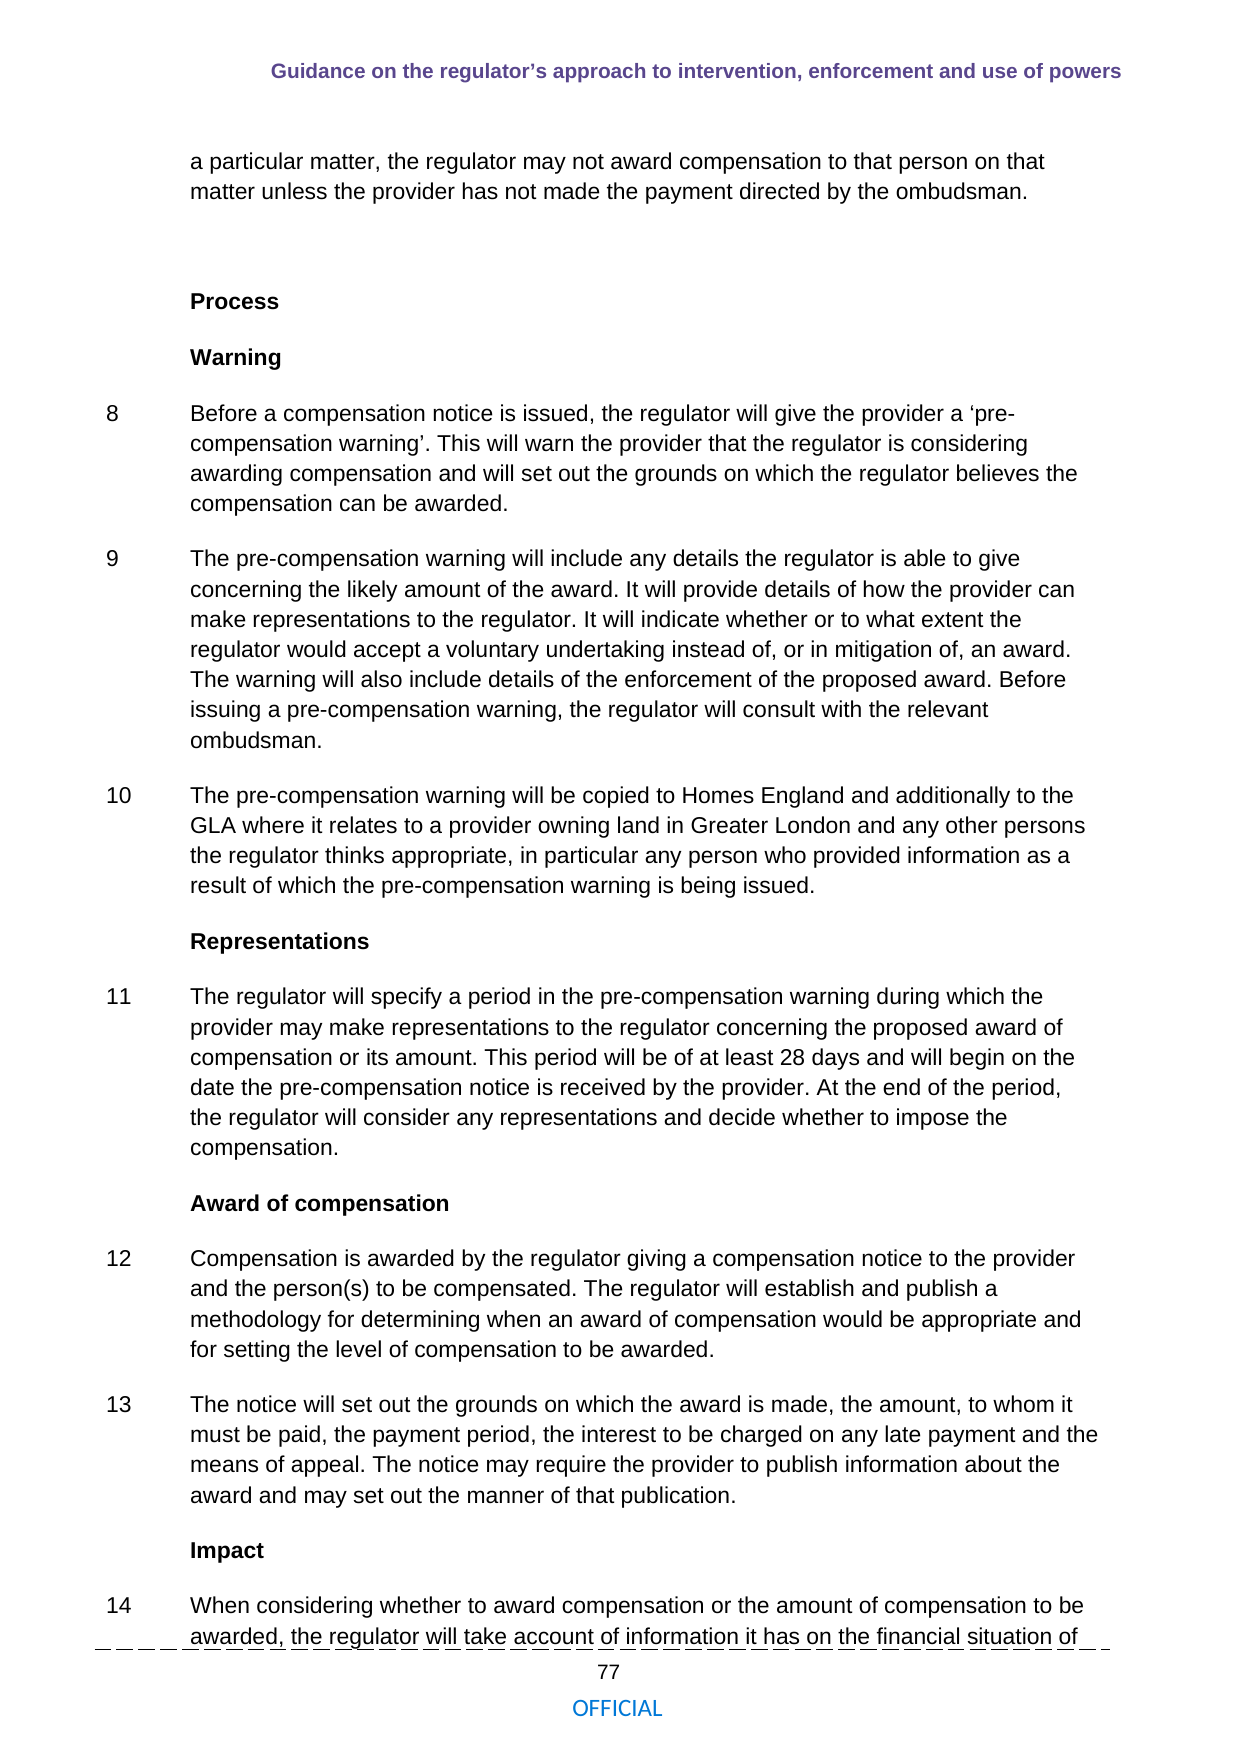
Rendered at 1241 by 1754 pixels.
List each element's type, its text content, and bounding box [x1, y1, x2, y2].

table_cell [95, 1537, 179, 1592]
table_cell [95, 288, 179, 344]
table_cell [95, 344, 179, 399]
table_cell [95, 148, 179, 288]
table_cell [95, 928, 179, 983]
table_cell Process [179, 288, 1110, 344]
table_cell The pre-compensation warning will include any details the regulator is able to give concerning the likely amount of the award. It will provide details of how the provider can make representations to the regulator. It will indicate whether or to what extent the regulator would accept a voluntary undertaking instead of, or in mitigation of, an award. The warning will also include details of the enforcement of the proposed award. Before issuing a pre-compensation warning, the regulator will consult with the relevant ombudsman. [179, 545, 1110, 782]
table_cell [95, 1190, 179, 1245]
table_cell 8 [95, 400, 179, 545]
table_cell 14 [95, 1593, 179, 1649]
table_cell The regulator will specify a period in the pre-compensation warning during which the provider may make representations to the regulator concerning the proposed award of compensation or its amount. This period will be of at least 28 days and will begin on the date the pre-compensation notice is received by the provider. At the end of the period, the regulator will consider any representations and decide whether to impose the compensation. [179, 983, 1110, 1189]
table_cell Warning [179, 344, 1110, 399]
table_cell Impact [179, 1537, 1110, 1592]
table_cell Before a compensation notice is issued, the regulator will give the provider a ‘pre-compensation warning’. This will warn the provider that the regulator is considering awarding compensation and will set out the grounds on which the regulator believes the compensation can be awarded. [179, 400, 1110, 545]
table_cell 12 [95, 1245, 179, 1391]
table_cell 10 [95, 782, 179, 928]
table_cell a particular matter, the regulator may not award compensation to that person on that matter unless the provider has not made the payment directed by the ombudsman. [179, 148, 1110, 288]
table_cell When considering whether to award compensation or the amount of compensation to be awarded, the regulator will take account of information it has on the financial situation of [179, 1593, 1110, 1649]
table_cell 11 [95, 983, 179, 1189]
table_cell Compensation is awarded by the regulator giving a compensation notice to the provider and the person(s) to be compensated. The regulator will establish and publish a methodology for determining when an award of compensation would be appropriate and for setting the level of compensation to be awarded. [179, 1245, 1110, 1391]
table_cell 13 [95, 1391, 179, 1537]
table_cell The notice will set out the grounds on which the award is made, the amount, to whom it must be paid, the payment period, the interest to be charged on any late payment and the means of appeal. The notice may require the provider to publish information about the award and may set out the manner of that publication. [179, 1391, 1110, 1537]
table_cell Representations [179, 928, 1110, 983]
table_cell Award of compensation [179, 1190, 1110, 1245]
table_cell 9 [95, 545, 179, 782]
table_cell The pre-compensation warning will be copied to Homes England and additionally to the GLA where it relates to a provider owning land in Greater London and any other persons the regulator thinks appropriate, in particular any person who provided information as a result of which the pre-compensation warning is being issued. [179, 782, 1110, 928]
